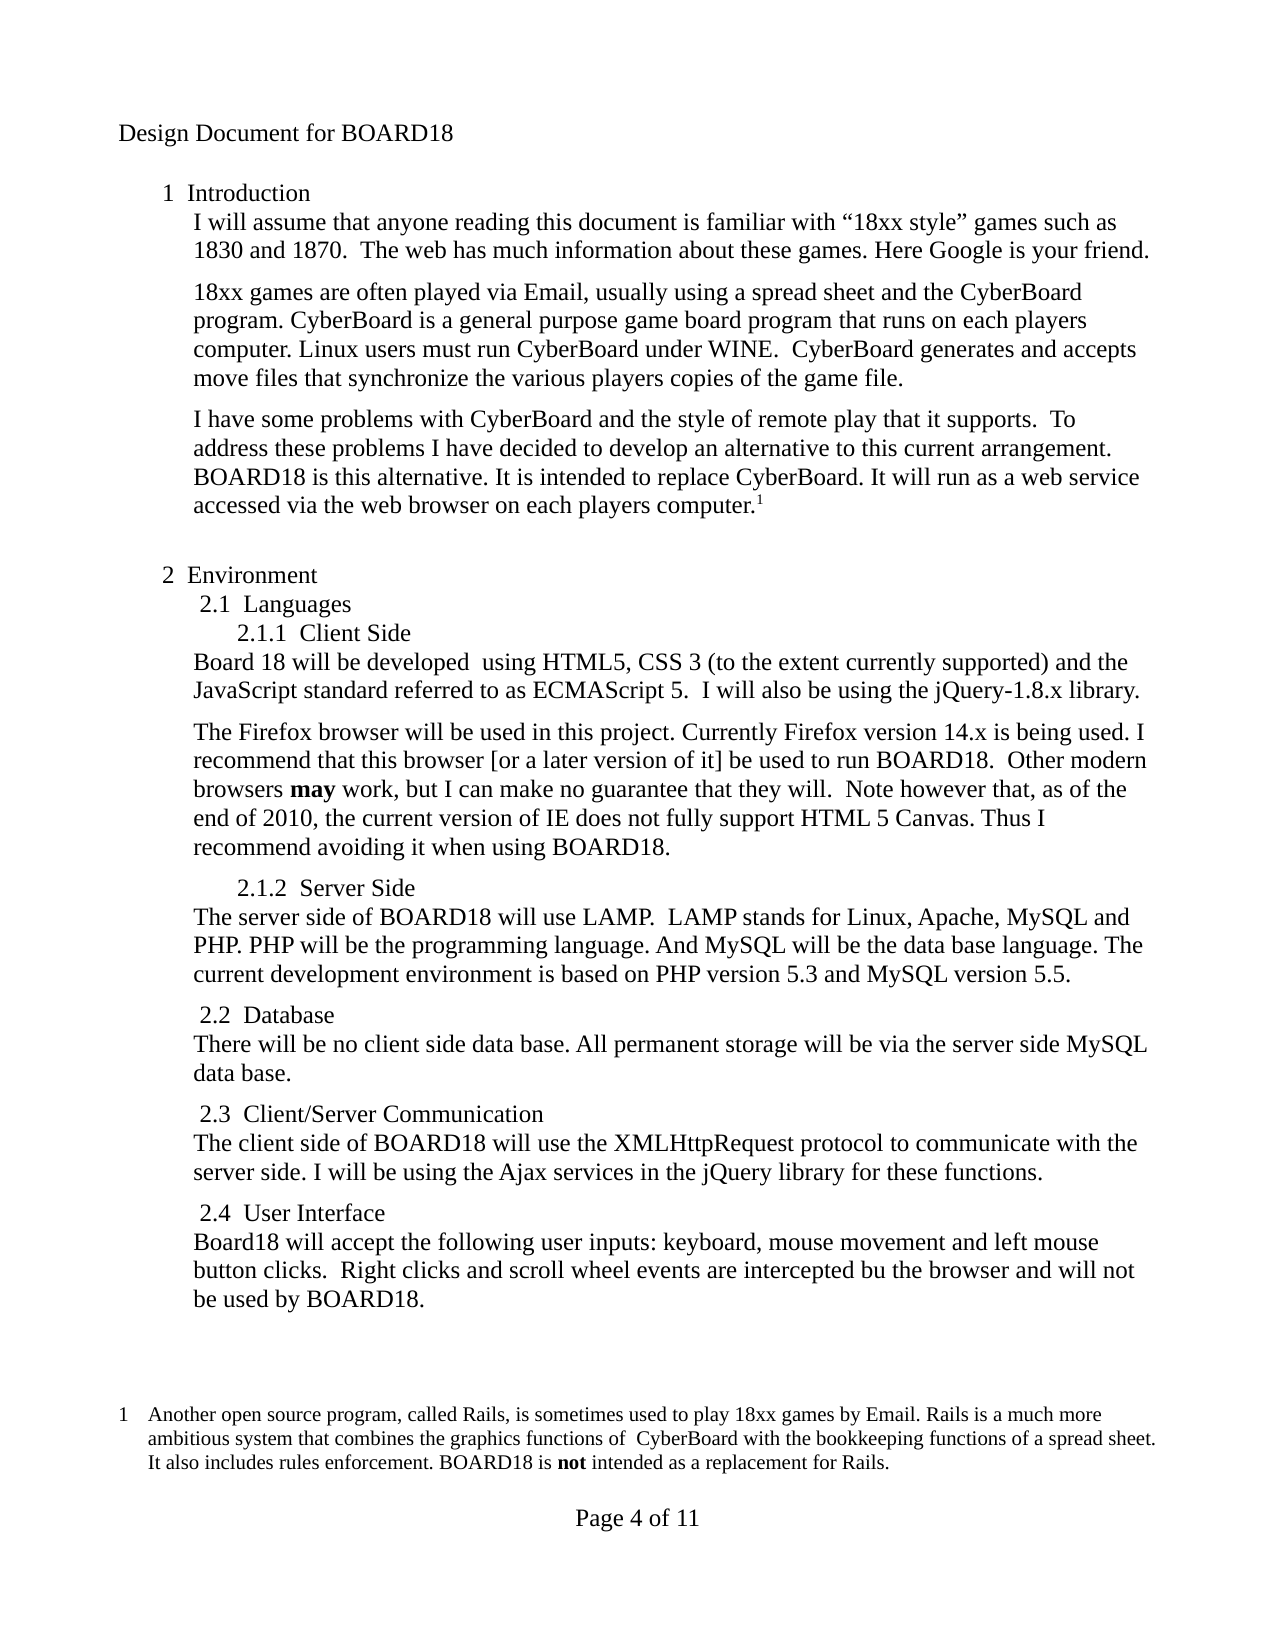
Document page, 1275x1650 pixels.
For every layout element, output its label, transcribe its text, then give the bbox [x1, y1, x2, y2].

text 18xx games are often played via Email, usually using a spread sheet and the CyberBoard program. CyberBoard is a general purpose game board program that runs on each players computer. Linux users must run CyberBoard under WINE. CyberBoard generates and accepts move files that synchronize the various players copies of the game file. [193, 277, 1157, 392]
text There will be no client side data base. All permanent storage will be via the server side MySQL data base. [193, 1029, 1157, 1087]
list Client Side [231, 618, 1157, 647]
list Database [193, 1001, 1157, 1029]
list Server Side [231, 873, 1157, 902]
text The client side of BOARD18 will use the XMLHttpRequest protocol to communicate with the server side. I will be using the Ajax services in the jQuery library for these functions. [193, 1128, 1157, 1186]
text Board 18 will be developed using HTML5, CSS 3 (to the extent currently supported) and the JavaScript standard referred to as ECMAScript 5. I will also be using the jQuery-1.8.x library. [193, 647, 1157, 704]
list Environment [156, 561, 1157, 589]
text I have some problems with CyberBoard and the style of remote play that it supports. To address these problems I have decided to develop an alternative to this current arrangement. BOARD18 is this alternative. It is intended to replace CyberBoard. It will run as a web service accessed via the web browser on each players computer. [193, 404, 1157, 519]
text The Firefox browser will be used in this project. Currently Firefox version 14.x is being used. I recommend that this browser [or a later version of it] be used to run BOARD18. Other modern browsers may work, but I can make no guarantee that they will. Note however that, as of the end of 2010, the current version of IE does not fully support HTML 5 Canvas. Thus I recommend avoiding it when using BOARD18. [193, 717, 1157, 861]
list Client/Server Communication [193, 1099, 1157, 1128]
list Languages [193, 589, 1157, 618]
text Another open source program, called Rails, is sometimes used to play 18xx games by Email. Rails is a much more ambitious system that combines the graphics functions of CyberBoard with the bookkeeping functions of a spread sheet. It also includes rules enforcement. BOARD18 is not intended as a replacement for Rails. [118, 1401, 1157, 1474]
list User Interface [193, 1198, 1157, 1227]
list Introduction [156, 178, 1157, 207]
text The server side of BOARD18 will use LAMP. LAMP stands for Linux, Apache, MySQL and PHP. PHP will be the programming language. And MySQL will be the data base language. The current development environment is based on PHP version 5.3 and MySQL version 5.5. [193, 902, 1157, 988]
text Board18 will accept the following user inputs: keyboard, mouse movement and left mouse button clicks. Right clicks and scroll wheel events are intercepted bu the browser and will not be used by BOARD18. [193, 1227, 1157, 1313]
text I will assume that anyone reading this document is familiar with “18xx style” games such as 1830 and 1870. The web has much information about these games. Here Google is your friend. [193, 207, 1157, 264]
